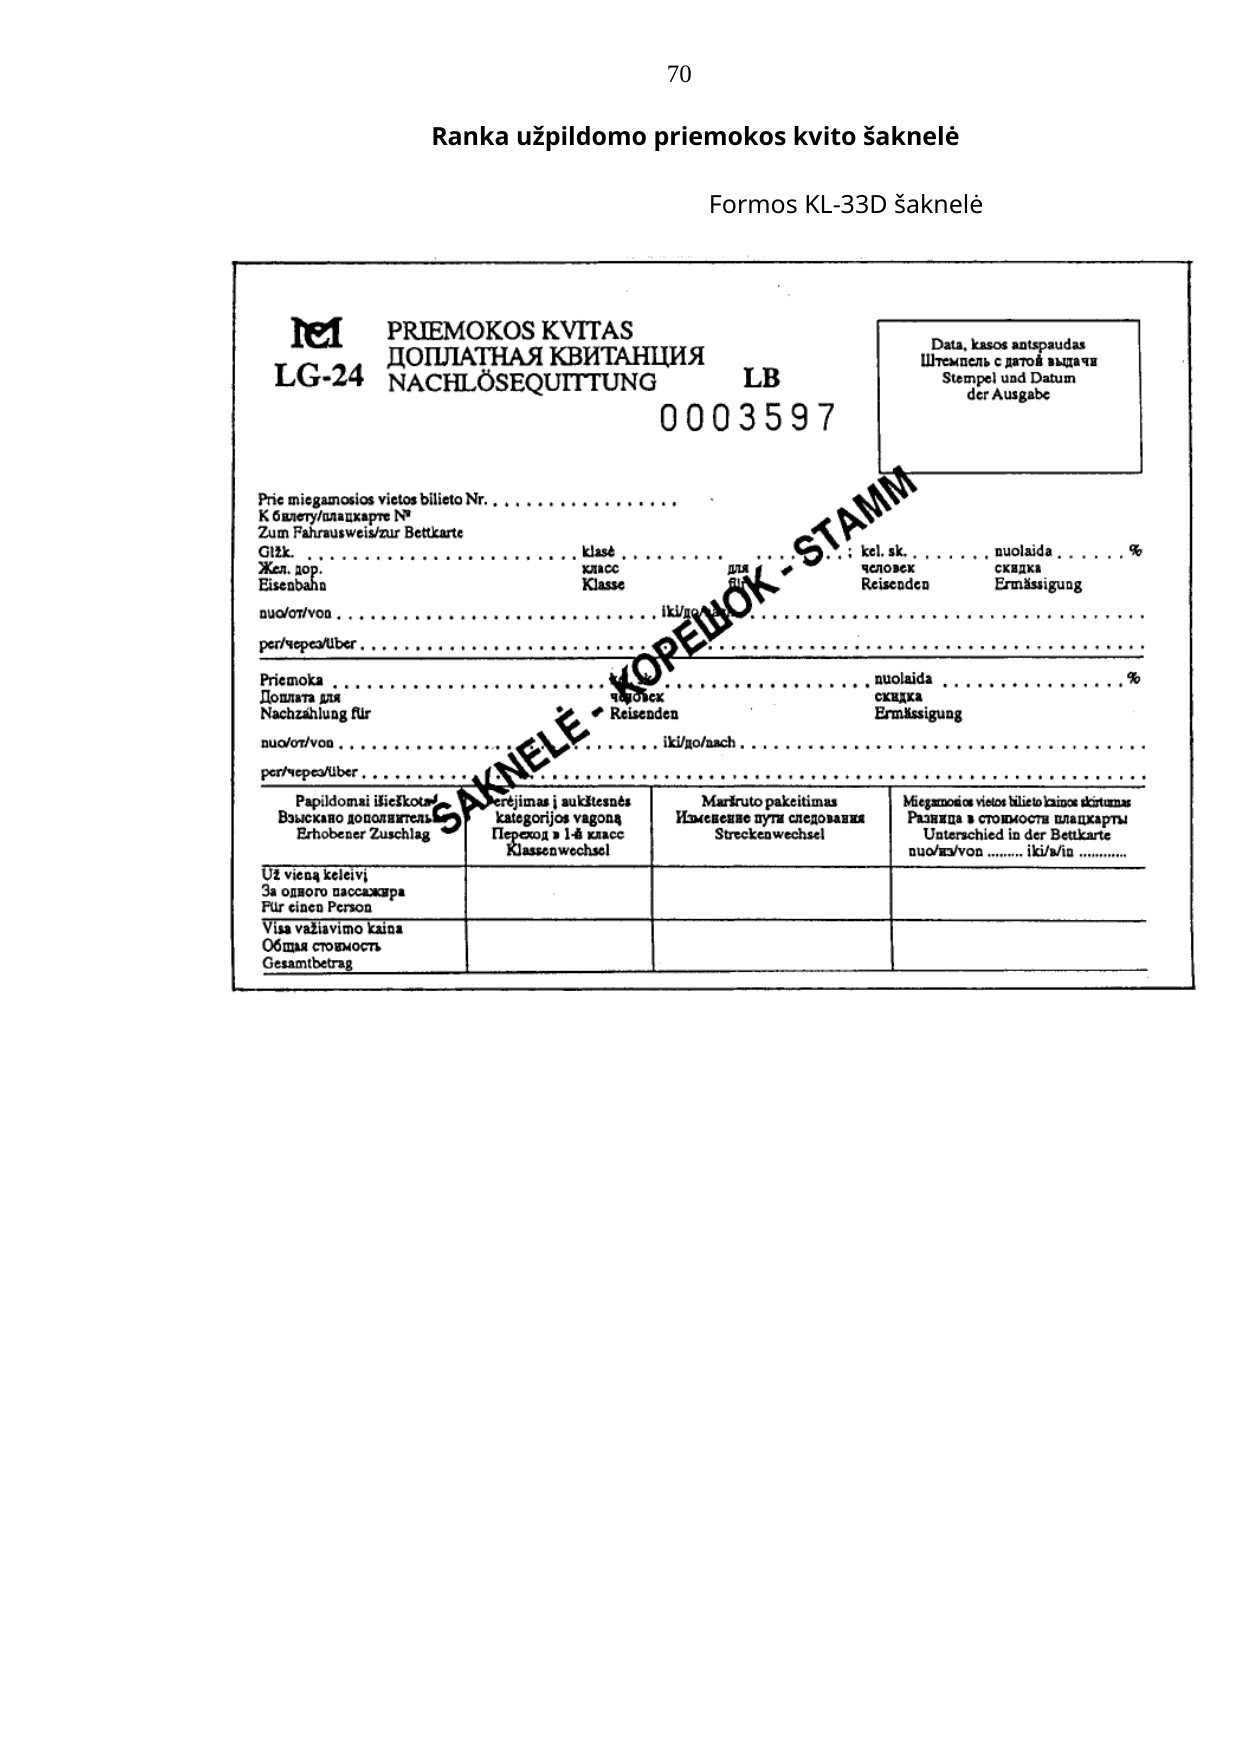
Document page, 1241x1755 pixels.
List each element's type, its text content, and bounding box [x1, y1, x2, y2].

text Formos KL-33D šaknelė [177, 186, 1137, 220]
text Ranka užpildomo priemokos kvito šaknelė [177, 118, 1181, 152]
